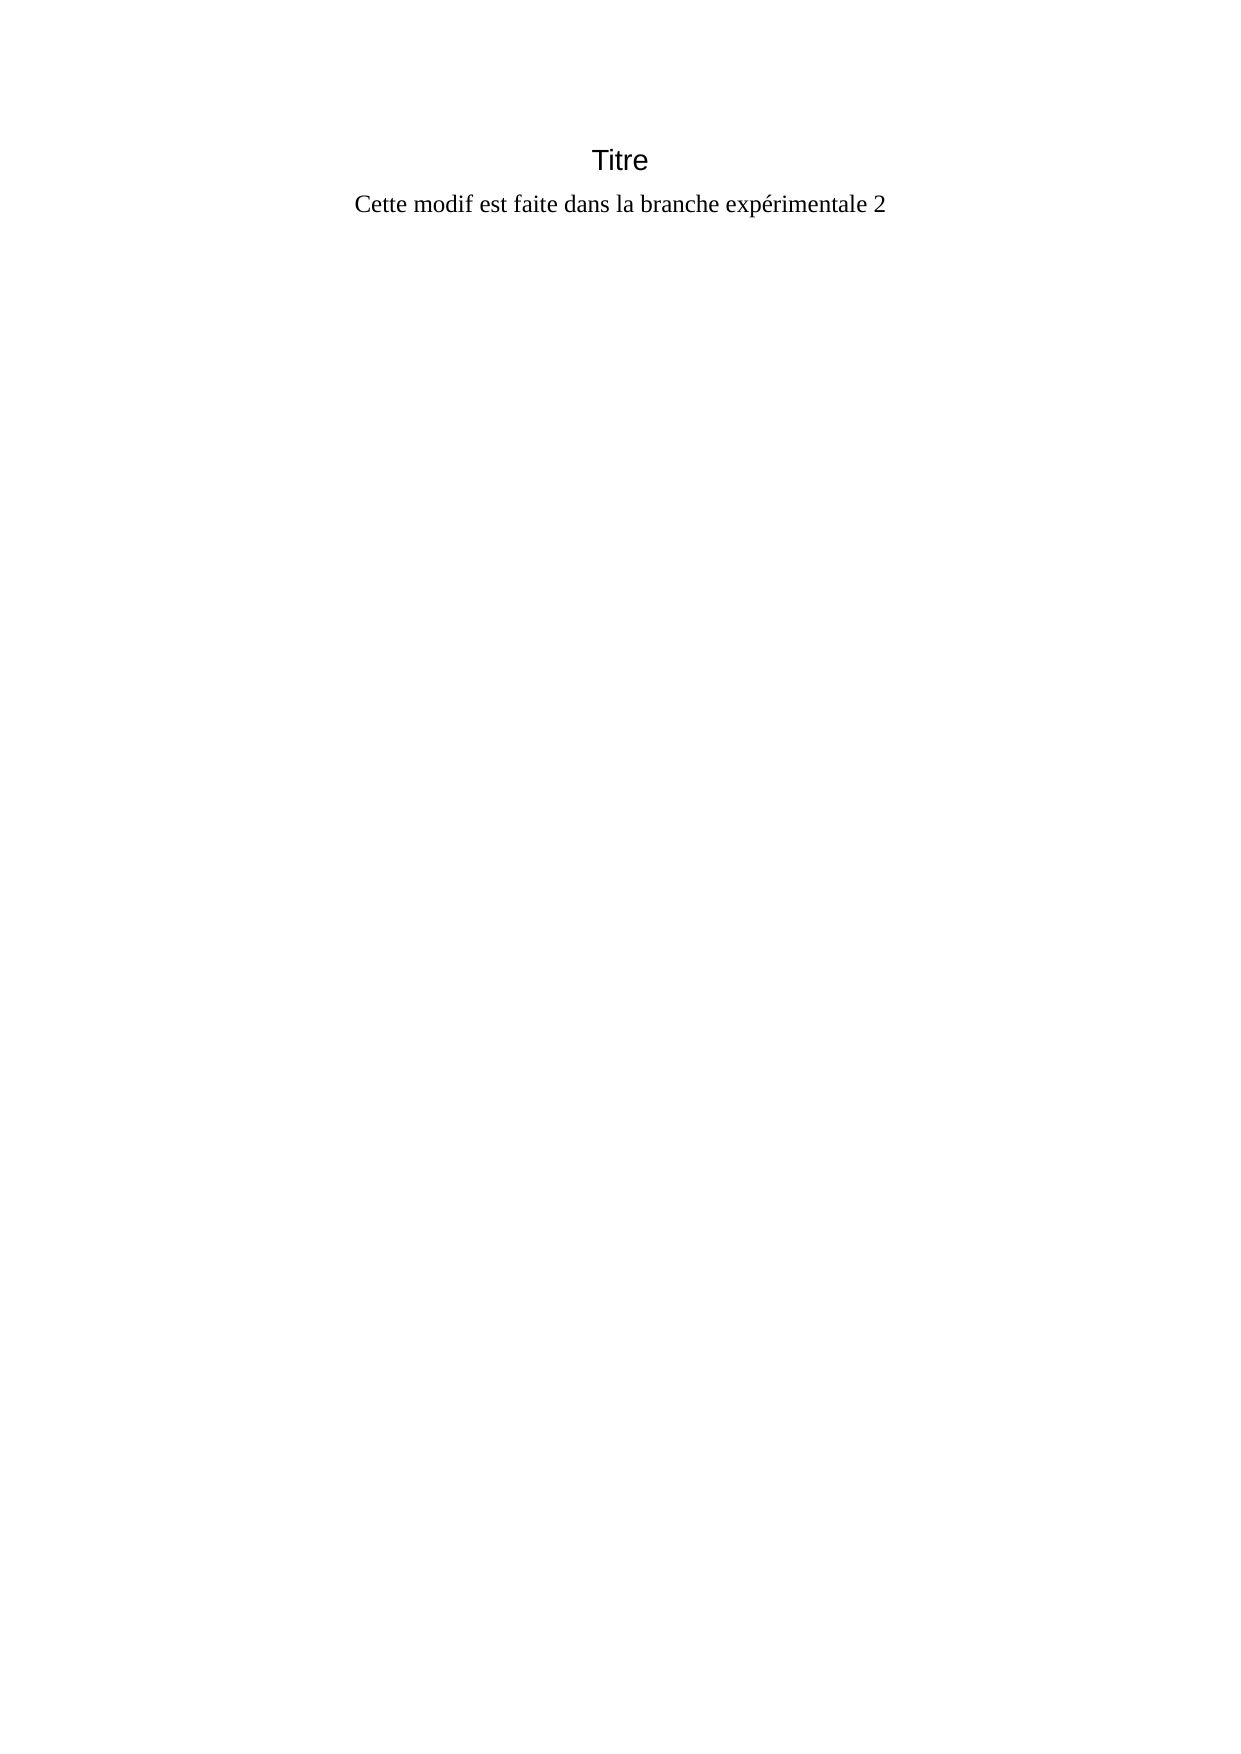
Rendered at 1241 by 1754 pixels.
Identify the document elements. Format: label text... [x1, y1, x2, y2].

text Cette modif est faite dans la branche expérimentale 2 [118, 189, 1122, 218]
subtitle Titre [118, 143, 1122, 177]
